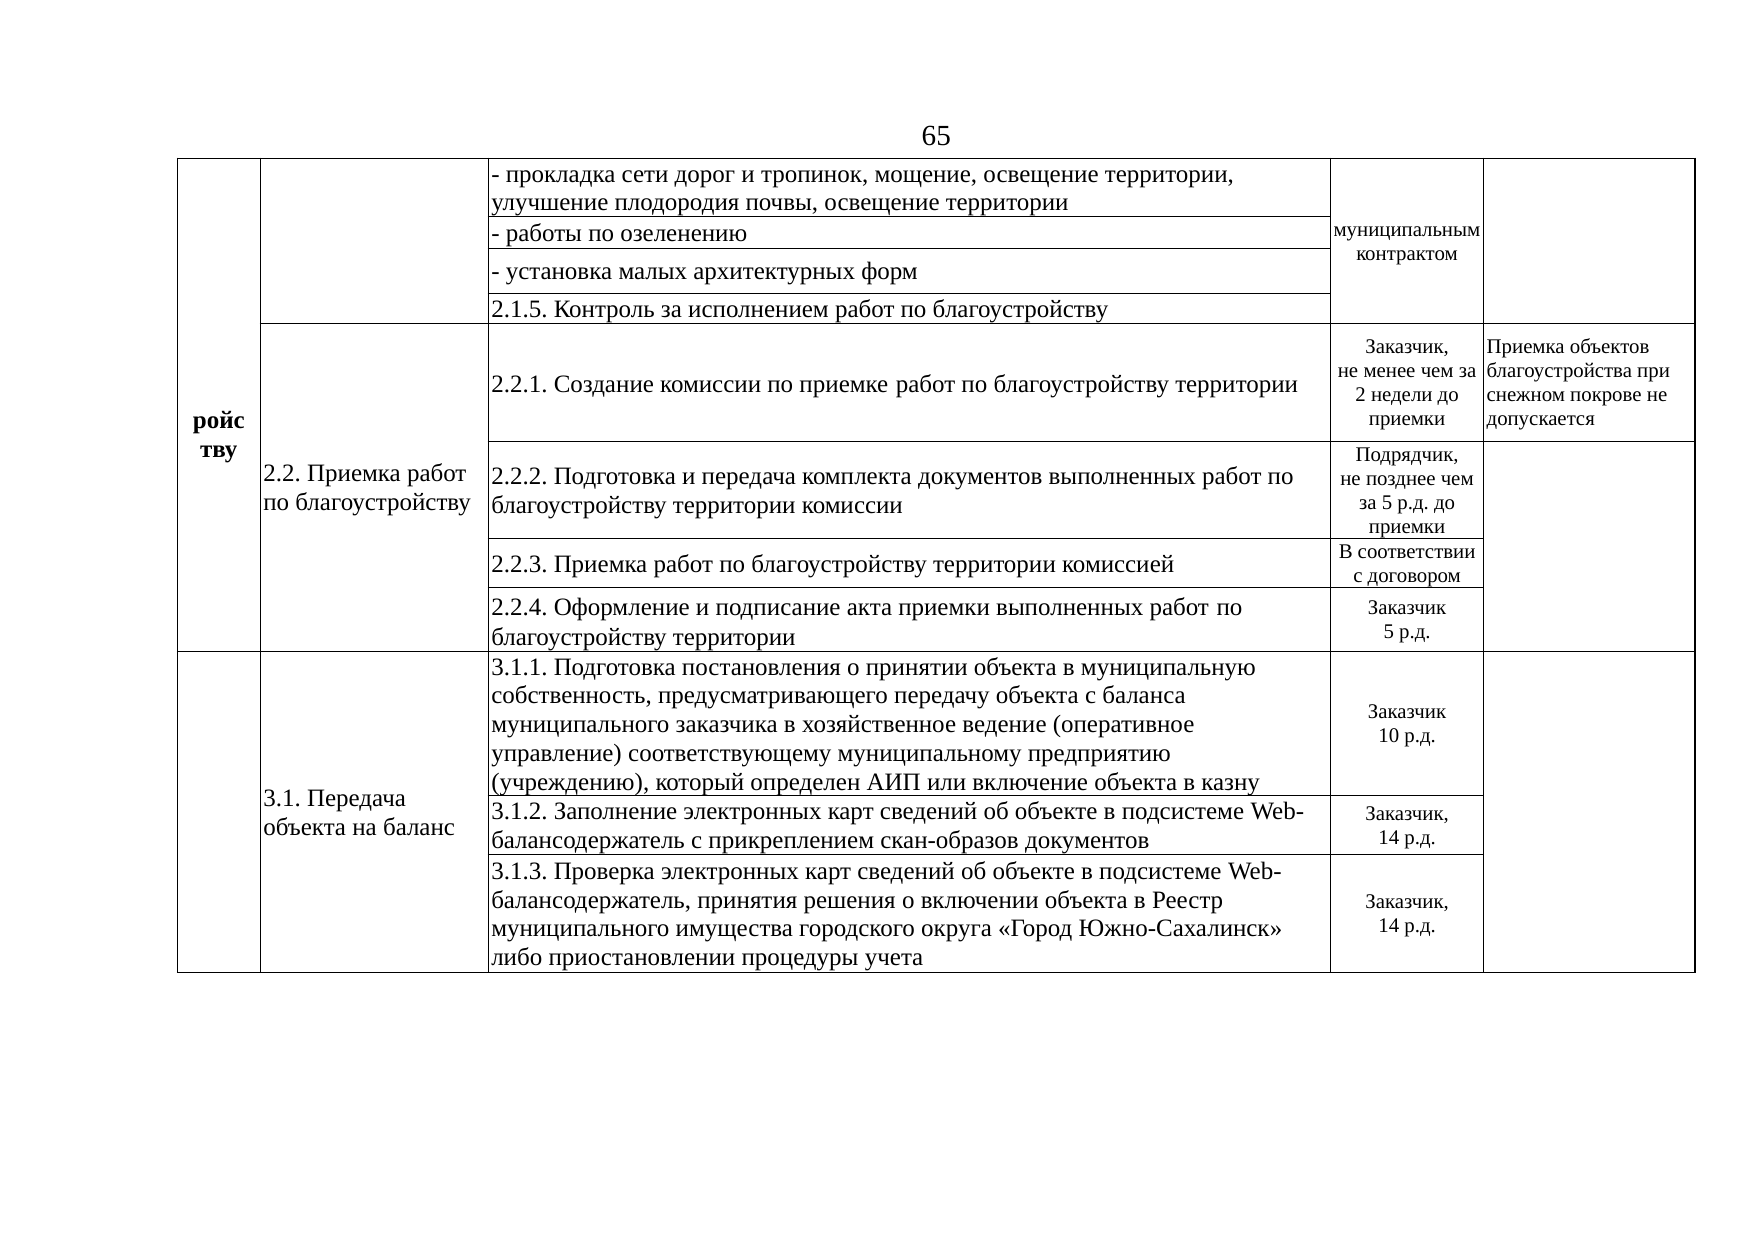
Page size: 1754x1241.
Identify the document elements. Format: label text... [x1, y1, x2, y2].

table_cell - прокладка сети дорог и тропинок, мощение, освещение территории, улучшение плодородия почвы, освещение территории [489, 159, 1330, 216]
table_cell - работы по озеленению [489, 217, 1330, 248]
table_cell 3.1.2. Заполнение электронных карт сведений об объекте в подсистеме Web-балансодержатель с прикреплением скан-образов документов [489, 796, 1330, 854]
table_cell Приемка объектов благоустройства при снежном покрове не допускается [1484, 324, 1694, 441]
table_cell [178, 652, 260, 972]
table_cell 3.1. Передача объекта на баланс [261, 652, 488, 972]
table_cell [1484, 442, 1694, 651]
table_cell 2.2.4. Оформление и подписание акта приемки выполненных работ по благоустройству территории [489, 588, 1330, 651]
table_cell 2.1.5. Контроль за исполнением работ по благоустройству [489, 294, 1330, 322]
table_cell В соответствии с договором [1331, 539, 1483, 587]
table_cell муниципальным контрактом [1331, 159, 1483, 322]
table_cell Заказчик 10 р.д. [1331, 652, 1483, 795]
table_cell Заказчик, 14 р.д. [1331, 796, 1483, 854]
table_cell 3.1.1. Подготовка постановления о принятии объекта в муниципальную собственность, предусматривающего передачу объекта с баланса муниципального заказчика в хозяйственное ведение (оперативное управление) соответствующему муниципальному предприятию (учреждению), который определен АИП или включение объекта в казну [489, 652, 1330, 795]
table_cell 2.2.2. Подготовка и передача комплекта документов выполненных работ по благоустройству территории комиссии [489, 442, 1330, 538]
table_cell [1484, 652, 1694, 972]
table_cell - установка малых архитектурных форм [489, 249, 1330, 293]
table_cell [1484, 159, 1694, 322]
table_cell 2.2.1. Создание комиссии по приемке работ по благоустройству территории [489, 324, 1330, 441]
table_cell Заказчик 5 р.д. [1331, 588, 1483, 651]
table_cell Подрядчик, не позднее чем за 5 р.д. до приемки [1331, 442, 1483, 538]
table_cell 2.2.3. Приемка работ по благоустройству территории комиссией [489, 539, 1330, 587]
table_cell Заказчик, не менее чем за 2 недели до приемки [1331, 324, 1483, 441]
table_cell 2.2. Приемка работ по благоустройству [261, 324, 488, 651]
table_cell Заказчик, 14 р.д. [1331, 855, 1483, 972]
table_cell 3.1.3. Проверка электронных карт сведений об объекте в подсистеме Web-балансодержатель, принятия решения о включении объекта в Реестр муниципального имущества городского округа «Город Южно-Сахалинск» либо приостановлении процедуры учета [489, 855, 1330, 972]
